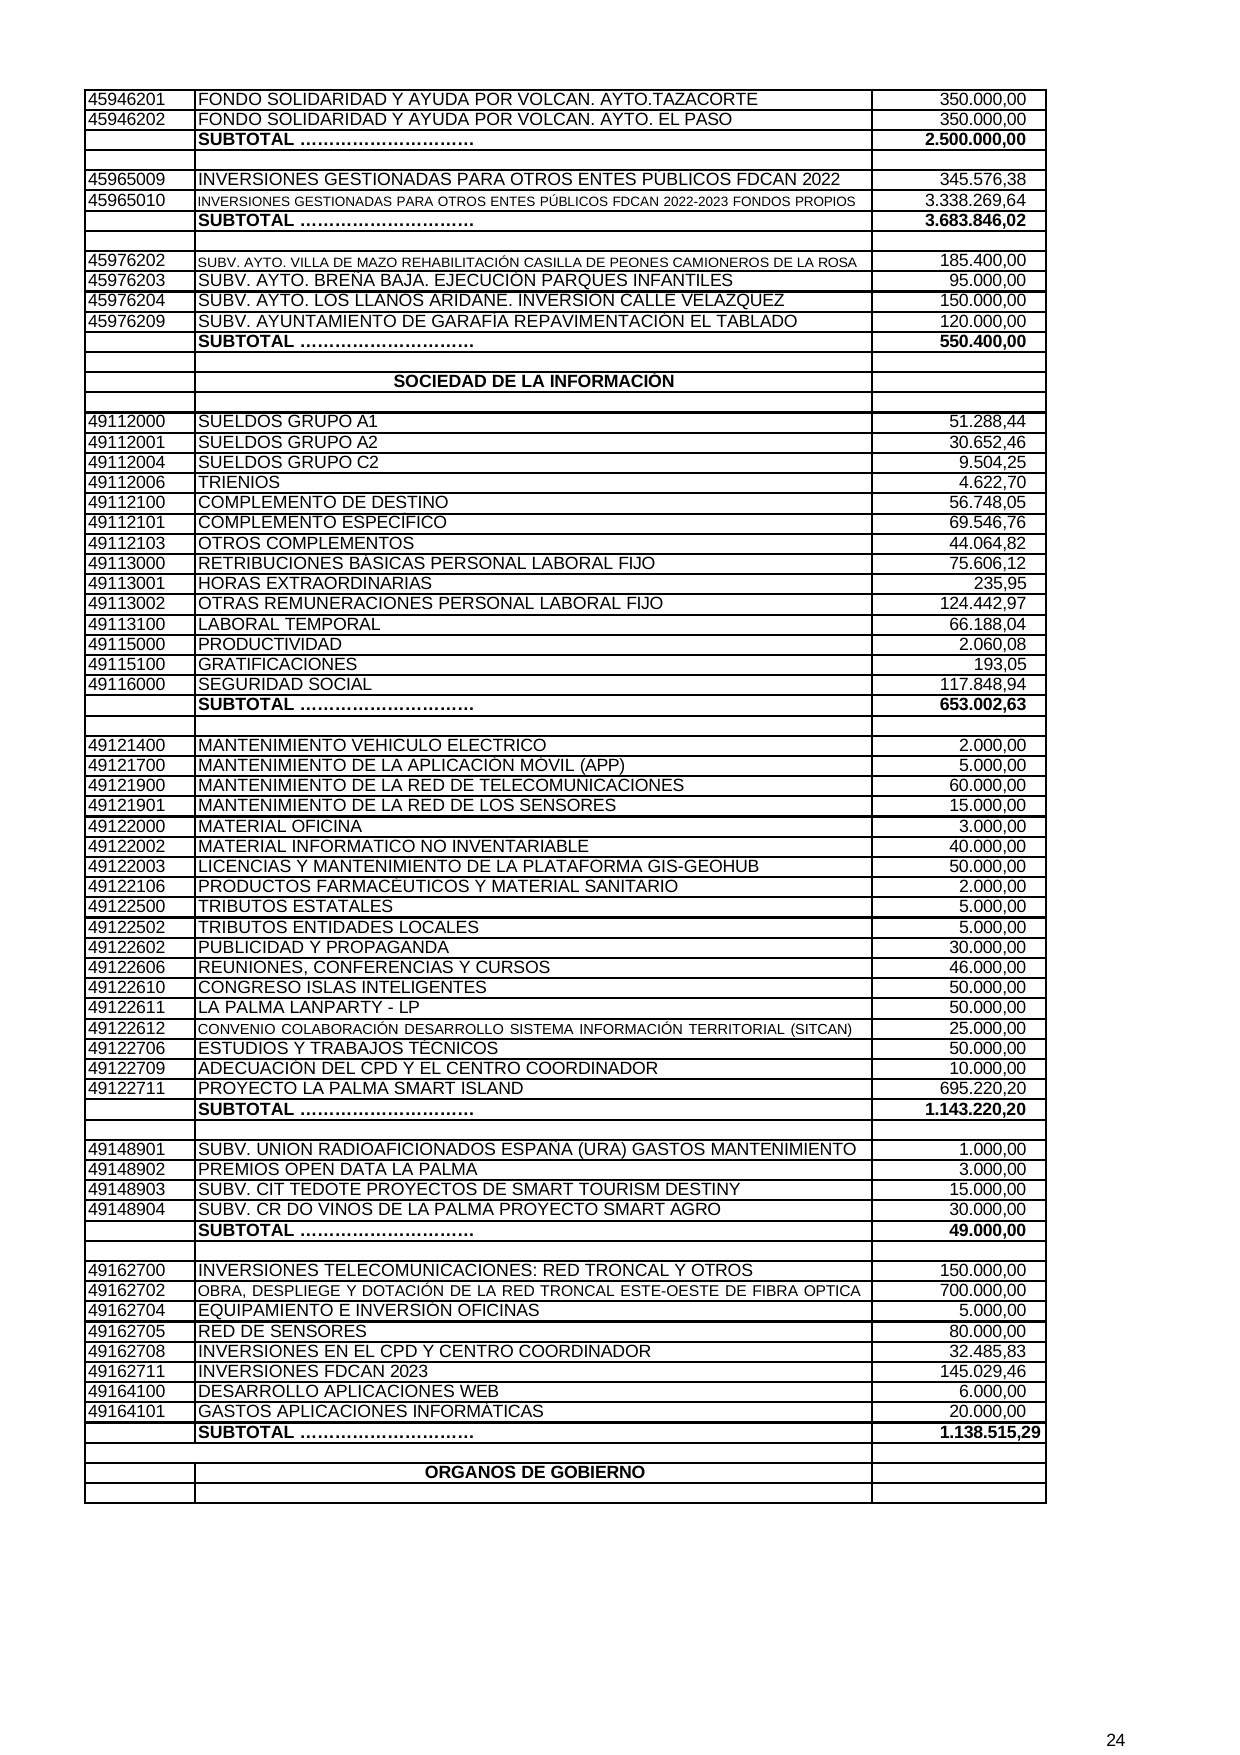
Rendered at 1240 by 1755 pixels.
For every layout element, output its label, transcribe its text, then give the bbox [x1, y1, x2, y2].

table_cell [86, 373, 194, 391]
table_cell [86, 1121, 194, 1139]
table_cell RETRIBUCIONES BÁSICAS PERSONAL LABORAL FIJO [196, 555, 871, 573]
table_cell SUBTOTAL ………………………… [196, 696, 871, 714]
table_cell 49122611 [86, 999, 194, 1017]
table_cell 45976203 [86, 272, 194, 290]
table_cell [86, 717, 194, 734]
table_cell 49162711 [86, 1363, 194, 1381]
table_cell OTRAS REMUNERACIONES PERSONAL LABORAL FIJO [196, 595, 871, 613]
table_cell [86, 393, 194, 411]
table_cell CONGRESO ISLAS INTELIGENTES [196, 979, 871, 997]
table_cell 49113001 [86, 575, 194, 593]
table_cell 50.000,00 [873, 999, 1045, 1017]
table_cell GASTOS APLICACIONES INFORMÁTICAS [196, 1403, 871, 1421]
table_cell 25.000,00 [873, 1020, 1045, 1038]
table_cell [196, 151, 871, 169]
table_cell 49112000 [86, 414, 194, 432]
table_cell 49112006 [86, 474, 194, 492]
table_cell 49112004 [86, 454, 194, 472]
table_cell [196, 1242, 871, 1260]
table_cell 75.606,12 [873, 555, 1045, 573]
table_cell PRODUCTOS FARMACÉUTICOS Y MATERIAL SANITARIO [196, 878, 871, 896]
table_cell 49162704 [86, 1302, 194, 1320]
table_cell 5.000,00 [873, 1302, 1045, 1320]
table_cell 49122502 [86, 919, 194, 937]
table_cell SUBTOTAL ………………………… [196, 212, 871, 230]
table_cell 49148901 [86, 1141, 194, 1159]
table_cell 1.138.515,29 [873, 1424, 1045, 1442]
table_cell REUNIONES, CONFERENCIAS Y CURSOS [196, 959, 871, 977]
table_cell [86, 333, 194, 351]
table_cell 653.002,63 [873, 696, 1045, 714]
table_cell 49122602 [86, 939, 194, 957]
table_cell [86, 1222, 194, 1240]
table_cell 3.000,00 [873, 818, 1045, 836]
table_cell TRIBUTOS ENTIDADES LOCALES [196, 919, 871, 937]
table_cell 150.000,00 [873, 1262, 1045, 1280]
table_cell SUBV. AYUNTAMIENTO DE GARAFÍA REPAVIMENTACIÓN EL TABLADO [196, 313, 871, 331]
table_cell SUBTOTAL ………………………… [196, 1424, 871, 1442]
table_cell 49162702 [86, 1282, 194, 1300]
table_cell 9.504,25 [873, 454, 1045, 472]
table_cell 49122610 [86, 979, 194, 997]
table_cell SUBV. CR DO VINOS DE LA PALMA PROYECTO SMART AGRO [196, 1201, 871, 1219]
table_cell RED DE SENSORES [196, 1323, 871, 1341]
table_cell 5.000,00 [873, 919, 1045, 937]
table_cell MANTENIMIENTO DE LA RED DE TELECOMUNICACIONES [196, 777, 871, 795]
table_cell 49122709 [86, 1060, 194, 1078]
table_cell 2.060,08 [873, 636, 1045, 654]
table_cell [873, 1484, 1045, 1502]
table_cell 49162708 [86, 1343, 194, 1361]
table_cell 30.000,00 [873, 939, 1045, 957]
table_cell [86, 696, 194, 714]
table_cell SUBTOTAL ………………………… [196, 131, 871, 149]
table_cell 66.188,04 [873, 616, 1045, 634]
table_cell [86, 212, 194, 230]
table_cell MATERIAL INFORMATICO NO INVENTARIABLE [196, 838, 871, 856]
table_cell 695.220,20 [873, 1080, 1045, 1098]
table_cell 50.000,00 [873, 1040, 1045, 1058]
table_cell 49115000 [86, 636, 194, 654]
table_cell 32.485,83 [873, 1343, 1045, 1361]
table_cell [86, 232, 194, 250]
table_cell [196, 1484, 871, 1502]
table_cell 3.338.269,64 [873, 191, 1045, 209]
table_cell 49122711 [86, 1080, 194, 1098]
table_cell 60.000,00 [873, 777, 1045, 795]
table_cell 2.000,00 [873, 878, 1045, 896]
table_cell ORGANOS DE GOBIERNO [196, 1464, 871, 1482]
table_cell MATERIAL OFICINA [196, 818, 871, 836]
table_cell SUBV. AYTO. LOS LLANOS ARIDANE. INVERSIÓN CALLE VELAZQUEZ [196, 293, 871, 311]
table_cell 49122606 [86, 959, 194, 977]
table_cell 2.500.000,00 [873, 131, 1045, 149]
table_cell 15.000,00 [873, 797, 1045, 815]
table_cell 345.576,38 [873, 171, 1045, 189]
table_cell CONVENIO COLABORACIÓN DESARROLLO SISTEMA INFORMACIÓN TERRITORIAL (SITCAN) [196, 1020, 871, 1038]
table_cell [873, 151, 1045, 169]
table_header 350.000,00 [873, 91, 1045, 109]
table_cell 1.000,00 [873, 1141, 1045, 1159]
table_cell [86, 1100, 194, 1118]
table_cell 30.652,46 [873, 434, 1045, 452]
table_cell TRIENIOS [196, 474, 871, 492]
table_cell 49.000,00 [873, 1222, 1045, 1240]
table_cell [873, 232, 1045, 250]
table_cell INVERSIONES EN EL CPD Y CENTRO COORDINADOR [196, 1343, 871, 1361]
table_cell 15.000,00 [873, 1181, 1045, 1199]
table_cell SUBTOTAL ………………………… [196, 333, 871, 351]
table_cell 44.064,82 [873, 535, 1045, 553]
table_cell 6.000,00 [873, 1383, 1045, 1401]
table_cell [196, 1121, 871, 1139]
table_cell SEGURIDAD SOCIAL [196, 676, 871, 694]
table_cell 2.000,00 [873, 737, 1045, 755]
table_cell 185.400,00 [873, 252, 1045, 270]
table_cell HORAS EXTRAORDINARIAS [196, 575, 871, 593]
table_cell 3.000,00 [873, 1161, 1045, 1179]
table_cell LA PALMA LANPARTY - LP [196, 999, 871, 1017]
table_cell PREMIOS OPEN DATA LA PALMA [196, 1161, 871, 1179]
table_cell 4.622,70 [873, 474, 1045, 492]
table_cell 49162705 [86, 1323, 194, 1341]
table_cell 1.143.220,20 [873, 1100, 1045, 1118]
table_cell SUBV. UNION RADIOAFICIONADOS ESPAÑA (URA) GASTOS MANTENIMIENTO [196, 1141, 871, 1159]
table_cell EQUIPAMIENTO E INVERSIÓN OFICINAS [196, 1302, 871, 1320]
table_cell 49122106 [86, 878, 194, 896]
table_cell 95.000,00 [873, 272, 1045, 290]
table_cell 49122706 [86, 1040, 194, 1058]
table_cell 50.000,00 [873, 979, 1045, 997]
table_cell 700.000,00 [873, 1282, 1045, 1300]
table_cell 49148903 [86, 1181, 194, 1199]
table_cell 56.748,05 [873, 494, 1045, 512]
table_cell [86, 1444, 871, 1462]
table_cell 193,05 [873, 656, 1045, 674]
table_cell [873, 717, 1045, 734]
table_cell 124.442,97 [873, 595, 1045, 613]
table_cell [873, 1242, 1045, 1260]
table_cell SUBV. AYTO. VILLA DE MAZO REHABILITACIÓN CASILLA DE PEONES CAMIONEROS DE LA ROSA [196, 252, 871, 270]
table_cell GRATIFICACIONES [196, 656, 871, 674]
table_cell [86, 151, 194, 169]
table_cell COMPLEMENTO DE DESTINO [196, 494, 871, 512]
table_cell 45965009 [86, 171, 194, 189]
table_header 45946201 [86, 91, 194, 109]
table_cell 49116000 [86, 676, 194, 694]
table_cell 45965010 [86, 191, 194, 209]
table_cell PRODUCTIVIDAD [196, 636, 871, 654]
table_cell SUBTOTAL ………………………… [196, 1222, 871, 1240]
table_cell 49112103 [86, 535, 194, 553]
table_cell ADECUACIÓN DEL CPD Y EL CENTRO COORDINADOR [196, 1060, 871, 1078]
table_cell 49162700 [86, 1262, 194, 1280]
table_cell 49112001 [86, 434, 194, 452]
table_cell [873, 373, 1045, 391]
table_cell 49113000 [86, 555, 194, 573]
table_cell [86, 131, 194, 149]
table_cell 49121700 [86, 757, 194, 775]
table_cell 49122500 [86, 898, 194, 916]
table_cell SUELDOS GRUPO A1 [196, 414, 871, 432]
table_cell 49113002 [86, 595, 194, 613]
table_cell [86, 1242, 194, 1260]
table_cell SOCIEDAD DE LA INFORMACIÓN [196, 373, 871, 391]
table_cell 49148904 [86, 1201, 194, 1219]
table_cell 235,95 [873, 575, 1045, 593]
table_cell 5.000,00 [873, 898, 1045, 916]
table_cell 69.546,76 [873, 515, 1045, 533]
table_cell [86, 1464, 194, 1482]
table_cell [873, 1121, 1045, 1139]
table_cell [873, 1444, 1045, 1462]
table_cell OBRA, DESPLIEGE Y DOTACIÓN DE LA RED TRONCAL ESTE-OESTE DE FIBRA OPTICA [196, 1282, 871, 1300]
table_cell SUELDOS GRUPO C2 [196, 454, 871, 472]
table_cell SUELDOS GRUPO A2 [196, 434, 871, 452]
table_cell 49122000 [86, 818, 194, 836]
table_cell MANTENIMIENTO DE LA RED DE LOS SENSORES [196, 797, 871, 815]
table_cell 49121900 [86, 777, 194, 795]
table_cell PROYECTO LA PALMA SMART ISLAND [196, 1080, 871, 1098]
table_cell 350.000,00 [873, 111, 1045, 129]
table_cell MANTENIMIENTO VEHICULO ELECTRICO [196, 737, 871, 755]
table_cell 49115100 [86, 656, 194, 674]
table_cell [86, 1484, 194, 1502]
table_cell [86, 353, 194, 371]
table_cell INVERSIONES GESTIONADAS PARA OTROS ENTES PÚBLICOS FDCAN 2022 [196, 171, 871, 189]
table_cell ESTUDIOS Y TRABAJOS TÉCNICOS [196, 1040, 871, 1058]
table_cell 150.000,00 [873, 293, 1045, 311]
table_cell DESARROLLO APLICACIONES WEB [196, 1383, 871, 1401]
table_cell COMPLEMENTO ESPECÍFICO [196, 515, 871, 533]
table_header FONDO SOLIDARIDAD Y AYUDA POR VOLCAN. AYTO.TAZACORTE [196, 91, 871, 109]
table_cell [196, 353, 871, 371]
table_cell 20.000,00 [873, 1403, 1045, 1421]
table_cell 40.000,00 [873, 838, 1045, 856]
table_cell INVERSIONES TELECOMUNICACIONES: RED TRONCAL Y OTROS [196, 1262, 871, 1280]
table_cell 49122002 [86, 838, 194, 856]
table_cell 30.000,00 [873, 1201, 1045, 1219]
table_cell 550.400,00 [873, 333, 1045, 351]
table_cell LABORAL TEMPORAL [196, 616, 871, 634]
table_cell 45976209 [86, 313, 194, 331]
table_cell [196, 717, 871, 734]
table_cell 45976204 [86, 293, 194, 311]
table_cell [196, 232, 871, 250]
table_cell 49113100 [86, 616, 194, 634]
table_cell MANTENIMIENTO DE LA APLICACIÓN MÓVIL (APP) [196, 757, 871, 775]
table_cell 120.000,00 [873, 313, 1045, 331]
table_cell [873, 353, 1045, 371]
table_cell 51.288,44 [873, 414, 1045, 432]
table_cell 49121400 [86, 737, 194, 755]
table_cell 145.029,46 [873, 1363, 1045, 1381]
table_cell 45976202 [86, 252, 194, 270]
table_cell [196, 393, 871, 411]
table_cell LICENCIAS Y MANTENIMIENTO DE LA PLATAFORMA GIS-GEOHUB [196, 858, 871, 876]
table_cell SUBV. CIT TEDOTE PROYECTOS DE SMART TOURISM DESTINY [196, 1181, 871, 1199]
table_cell 3.683.846,02 [873, 212, 1045, 230]
table_cell [873, 393, 1045, 411]
table_cell 49122612 [86, 1020, 194, 1038]
table_cell 49164101 [86, 1403, 194, 1421]
table_cell OTROS COMPLEMENTOS [196, 535, 871, 553]
table_cell FONDO SOLIDARIDAD Y AYUDA POR VOLCAN. AYTO. EL PASO [196, 111, 871, 129]
table_cell 80.000,00 [873, 1323, 1045, 1341]
table_cell 46.000,00 [873, 959, 1045, 977]
table_cell SUBV. AYTO. BREÑA BAJA. EJECUCIÓN PARQUES INFANTILES [196, 272, 871, 290]
table_cell TRIBUTOS ESTATALES [196, 898, 871, 916]
table_cell 10.000,00 [873, 1060, 1045, 1078]
table_cell 49112100 [86, 494, 194, 512]
table_cell SUBTOTAL ………………………… [196, 1100, 871, 1118]
table_cell [873, 1464, 1045, 1482]
table_cell PUBLICIDAD Y PROPAGANDA [196, 939, 871, 957]
table_cell 50.000,00 [873, 858, 1045, 876]
table_cell 49164100 [86, 1383, 194, 1401]
table_cell 49112101 [86, 515, 194, 533]
table_cell 117.848,94 [873, 676, 1045, 694]
table_cell [86, 1424, 194, 1442]
table_cell 5.000,00 [873, 757, 1045, 775]
table_cell INVERSIONES FDCAN 2023 [196, 1363, 871, 1381]
table_cell 49121901 [86, 797, 194, 815]
table_cell INVERSIONES GESTIONADAS PARA OTROS ENTES PÚBLICOS FDCAN 2022-2023 FONDOS PROPIOS [196, 191, 871, 209]
table_cell 49122003 [86, 858, 194, 876]
table_cell 45946202 [86, 111, 194, 129]
table_cell 49148902 [86, 1161, 194, 1179]
